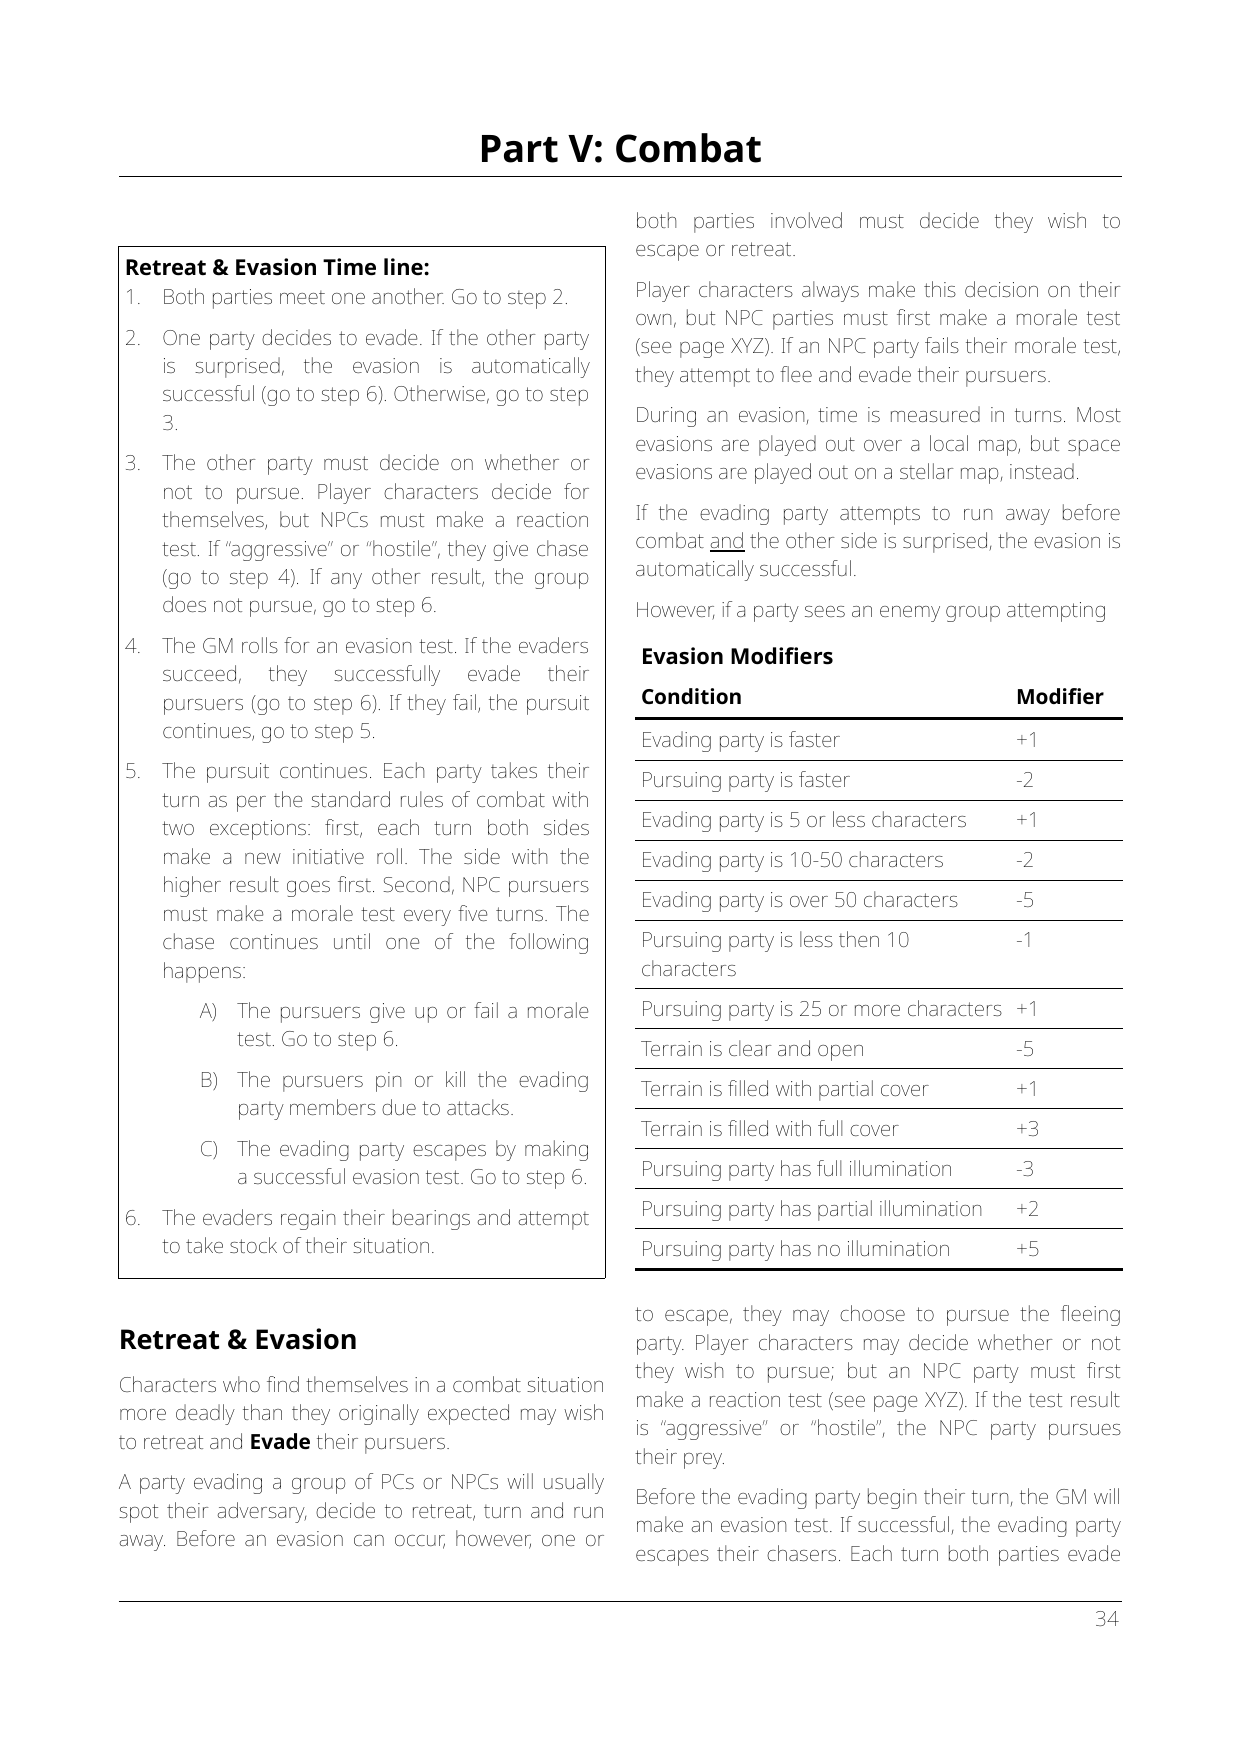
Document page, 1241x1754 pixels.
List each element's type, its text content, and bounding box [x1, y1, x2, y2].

table_cell Evading party is 10-50 characters [635, 841, 1010, 879]
text Characters who find themselves in a combat situation more deadly than they originally expected may wish to retreat and Evade their pursuers. [118, 1370, 605, 1455]
table_cell +1 [1010, 1069, 1123, 1108]
table_cell Condition [635, 677, 1010, 717]
text During an evasion, time is measured in turns. Most evasions are played out over a local map, but space evasions are played out on a stellar map, instead. [635, 400, 1122, 486]
text to escape, they may choose to pursue the fleeing party. Player characters may decide whether or not they wish to pursue; but an NPC party must first make a reaction test (see page XYZ). If the test result is “aggressive” or “hostile”, the NPC party pursues their prey. [635, 1271, 1122, 1470]
table_cell Terrain is filled with partial cover [635, 1069, 1010, 1108]
table_cell -5 [1010, 1029, 1123, 1068]
text both parties involved must decide they wish to escape or retreat. [635, 206, 1122, 263]
table_cell Evading party is faster [635, 720, 1010, 759]
table_cell Modifier [1010, 677, 1123, 717]
table_header Evasion Modifiers [635, 635, 1123, 677]
table_cell +2 [1010, 1189, 1123, 1228]
table_cell Terrain is clear and open [635, 1029, 1010, 1068]
table_cell +1 [1010, 720, 1123, 759]
table_cell +5 [1010, 1229, 1123, 1268]
subtitle Retreat & Evasion [118, 1321, 605, 1358]
table_cell +1 [1010, 989, 1123, 1028]
table_cell Pursuing party is 25 or more characters [635, 989, 1010, 1028]
text Player characters always make this decision on their own, but NPC parties must first make a morale test (see page XYZ). If an NPC party fails their morale test, they attempt to flee and evade their pursuers. [635, 275, 1122, 388]
table_cell -2 [1010, 841, 1123, 879]
text A party evading a group of PCs or NPCs will usually spot their adversary, decide to retreat, turn and run away. Before an evasion can occur, however, one or [118, 1467, 605, 1553]
text If the evading party attempts to run away before combat and the other side is surprised, the evasion is automatically successful. [635, 498, 1122, 583]
table_cell -1 [1010, 921, 1123, 988]
table_header Retreat & Evasion Time line: Both parties meet one another. Go to step 2. One party decides to evade. If the other party is surprised, the evasion is automatically successful (go to step 6). Otherwise, go to step 3. The other party must decide on whether or not to pursue. Player characters decide for themselves, but NPCs must make a reaction test. If “aggressive” or “hostile”, they give chase (go to step 4). If any other result, the group does not pursue, go to step 6. The GM rolls for an evasion test. If the evaders succeed, they successfully evade their pursuers (go to step 6). If they fail, the pursuit continues, go to step 5. The pursuit continues. Each party takes their turn as per the standard rules of combat with two exceptions: first, each turn both sides make a new initiative roll. The side with the higher result goes first. Second, NPC pursuers must make a morale test every five turns. The chase continues until one of the following happens: The pursuers give up or fail a morale test. Go to step 6. The pursuers pin or kill the evading party members due to attacks. The evading party escapes by making a successful evasion test. Go to step 6. The evaders regain their bearings and attempt to take stock of their situation. [119, 247, 605, 1278]
text However, if a party sees an enemy group attempting [635, 595, 1122, 623]
table_cell Pursuing party has no illumination [635, 1229, 1010, 1268]
table_cell -2 [1010, 761, 1123, 799]
table_cell -3 [1010, 1149, 1123, 1188]
table_cell Pursuing party is faster [635, 761, 1010, 799]
table_cell Terrain is filled with full cover [635, 1109, 1010, 1148]
table_cell Pursuing party has full illumination [635, 1149, 1010, 1188]
table_cell +3 [1010, 1109, 1123, 1148]
table_cell Pursuing party has partial illumination [635, 1189, 1010, 1228]
table_cell Pursuing party is less then 10 characters [635, 921, 1010, 988]
table_cell Evading party is over 50 characters [635, 881, 1010, 919]
table_cell Evading party is 5 or less characters [635, 801, 1010, 839]
table_cell +1 [1010, 801, 1123, 839]
text Before the evading party begin their turn, the GM will make an evasion test. If successful, the evading party escapes their chasers. Each turn both parties evade [635, 1482, 1122, 1567]
table_cell -5 [1010, 881, 1123, 919]
